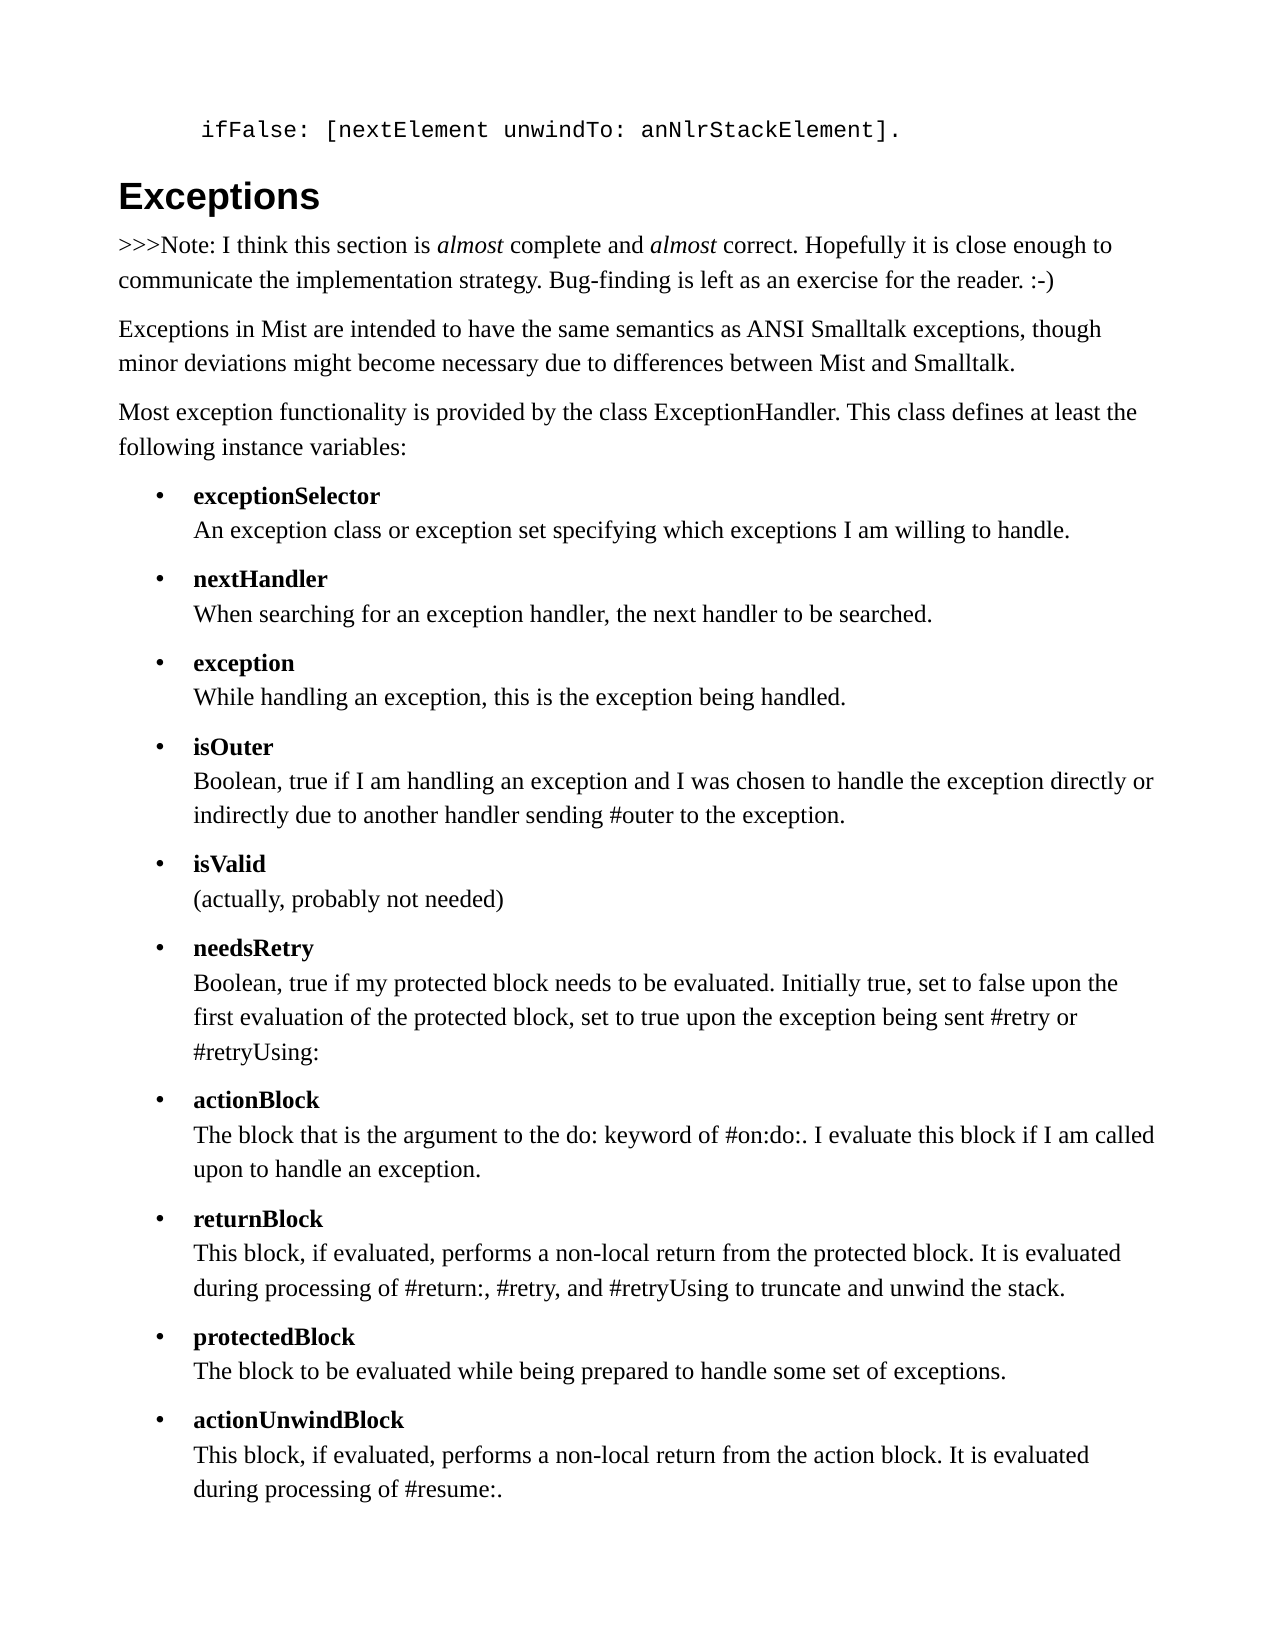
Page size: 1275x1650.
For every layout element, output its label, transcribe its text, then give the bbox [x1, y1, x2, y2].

text Most exception functionality is provided by the class ExceptionHandler. This class defines at least the following instance variables: [118, 397, 1157, 461]
list returnBlock This block, if evaluated, performs a non-local return from the protected block. It is evaluated during processing of #return:, #retry, and #retryUsing to truncate and unwind the stack. [156, 1204, 1157, 1301]
list exceptionSelector An exception class or exception set specifying which exceptions I am willing to handle. [156, 481, 1157, 544]
list actionUnwindBlock This block, if evaluated, performs a non-local return from the action block. It is evaluated during processing of #resume:. [156, 1405, 1157, 1503]
list isOuter Boolean, true if I am handling an exception and I was chosen to handle the exception directly or indirectly due to another handler sending #outer to the exception. [156, 732, 1157, 829]
list exception While handling an exception, this is the exception being handled. [156, 648, 1157, 711]
list isValid (actually, probably not needed) [156, 849, 1157, 913]
subtitle Exceptions [118, 174, 1157, 218]
text >>>Note: I think this section is almost complete and almost correct. Hopefully it is close enough to communicate the implementation strategy. Bug-finding is left as an exercise for the reader. :-) [118, 230, 1157, 293]
text Exceptions in Mist are intended to have the same semantics as ANSI Smalltalk exceptions, though minor deviations might become necessary due to differences between Mist and Smalltalk. [118, 314, 1157, 377]
list protectedBlock The block to be evaluated while being prepared to handle some set of exceptions. [156, 1322, 1157, 1385]
list nextHandler When searching for an exception handler, the next handler to be searched. [156, 564, 1157, 628]
list needsRetry Boolean, true if my protected block needs to be evaluated. Initially true, set to false upon the first evaluation of the protected block, set to true upon the exception being sent #retry or #retryUsing: [156, 933, 1157, 1065]
list actionBlock The block that is the argument to the do: keyword of #on:do:. I evaluate this block if I am called upon to handle an exception. [156, 1086, 1157, 1183]
text ifFalse: [nextElement unwindTo: anNlrStackElement]. [118, 118, 1157, 144]
